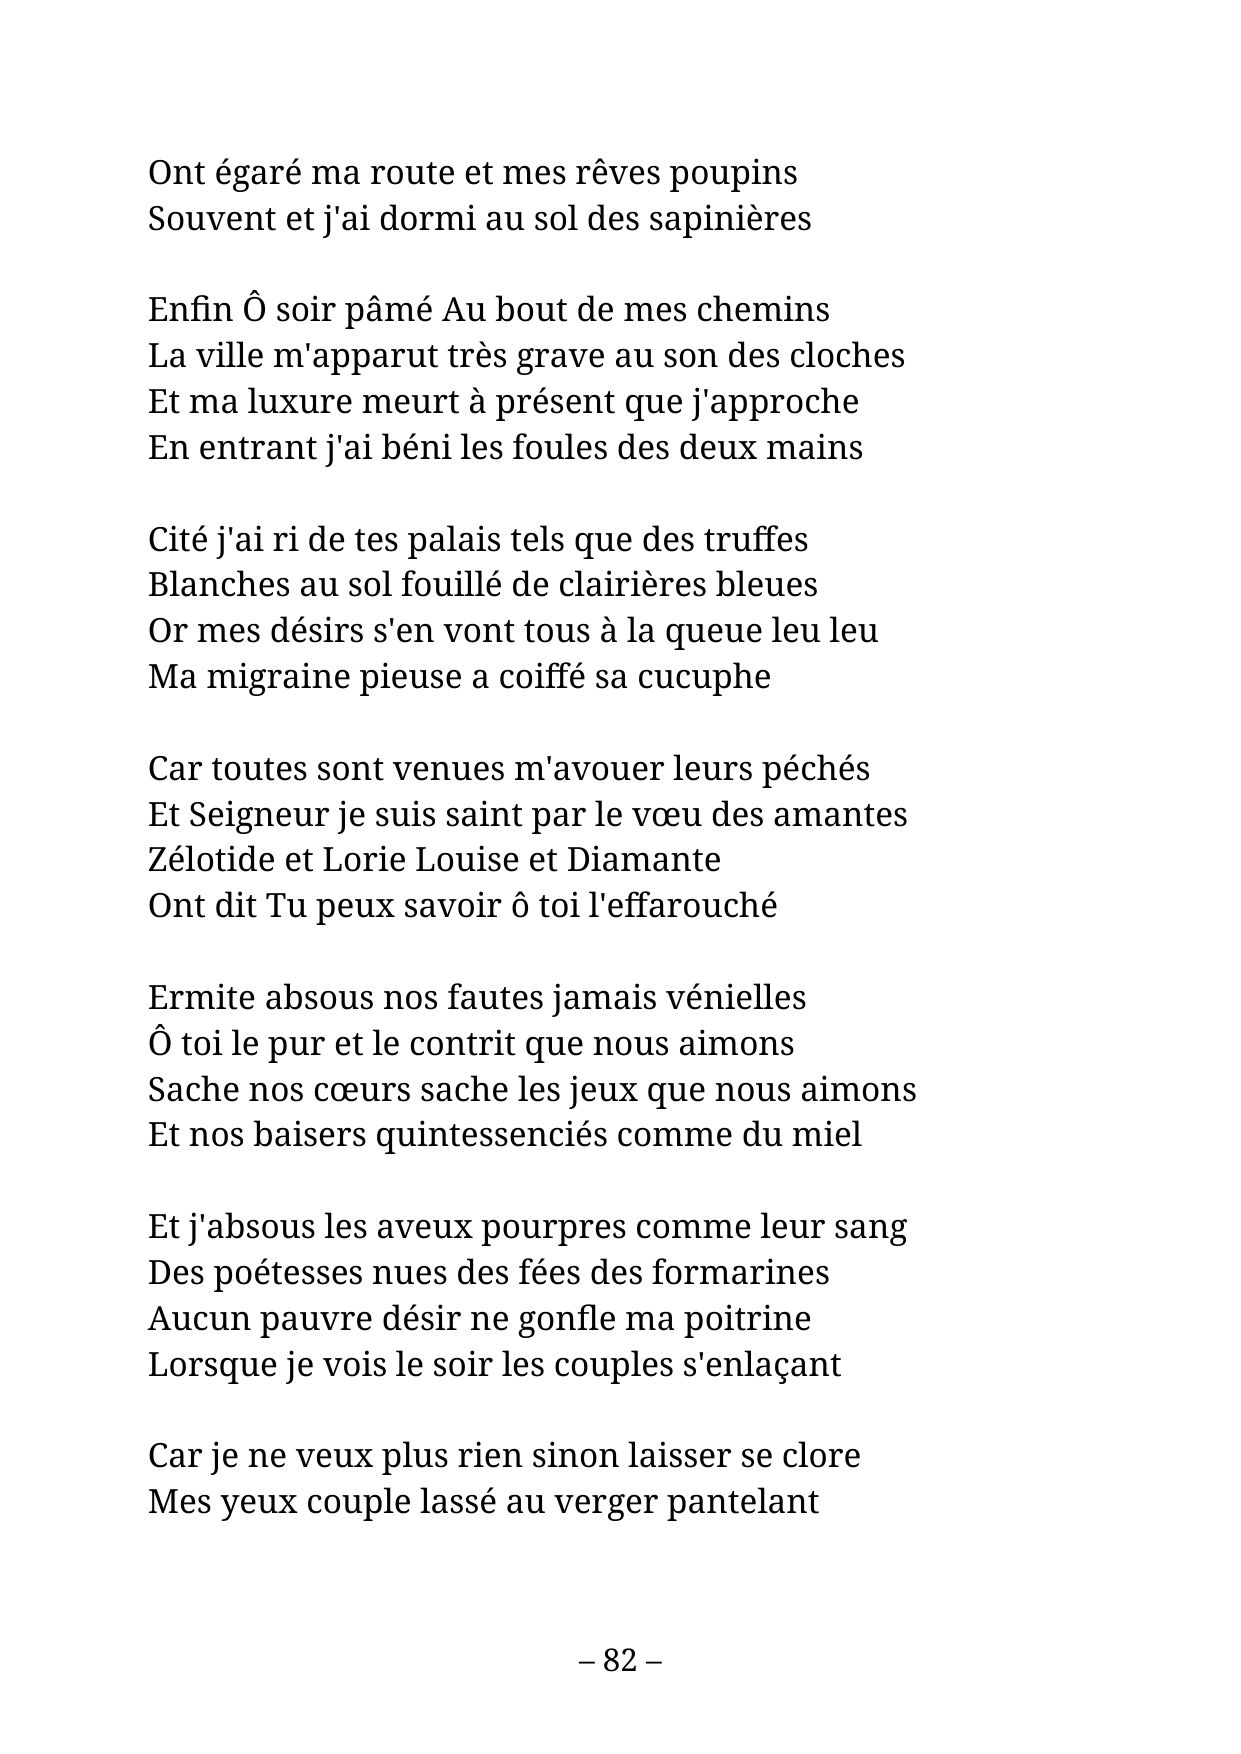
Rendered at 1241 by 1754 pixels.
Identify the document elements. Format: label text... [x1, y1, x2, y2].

text Ont égaré ma route et mes rêves poupins Souvent et j'ai dormi au sol des sapinières Enfin Ô soir pâmé Au bout de mes chemins La ville m'apparut très grave au son des cloches Et ma luxure meurt à présent que j'approche En entrant j'ai béni les foules des deux mains Cité j'ai ri de tes palais tels que des truffes Blanches au sol fouillé de clairières bleues Or mes désirs s'en vont tous à la queue leu leu Ma migraine pieuse a coiffé sa cucuphe Car toutes sont venues m'avouer leurs péchés Et Seigneur je suis saint par le vœu des amantes Zélotide et Lorie Louise et Diamante Ont dit Tu peux savoir ô toi l'effarouché Ermite absous nos fautes jamais vénielles Ô toi le pur et le contrit que nous aimons Sache nos cœurs sache les jeux que nous aimons Et nos baisers quintessenciés comme du miel Et j'absous les aveux pourpres comme leur sang Des poétesses nues des fées des formarines Aucun pauvre désir ne gonfle ma poitrine Lorsque je vois le soir les couples s'enlaçant Car je ne veux plus rien sinon laisser se clore Mes yeux couple lassé au verger pantelant [148, 148, 1092, 1523]
